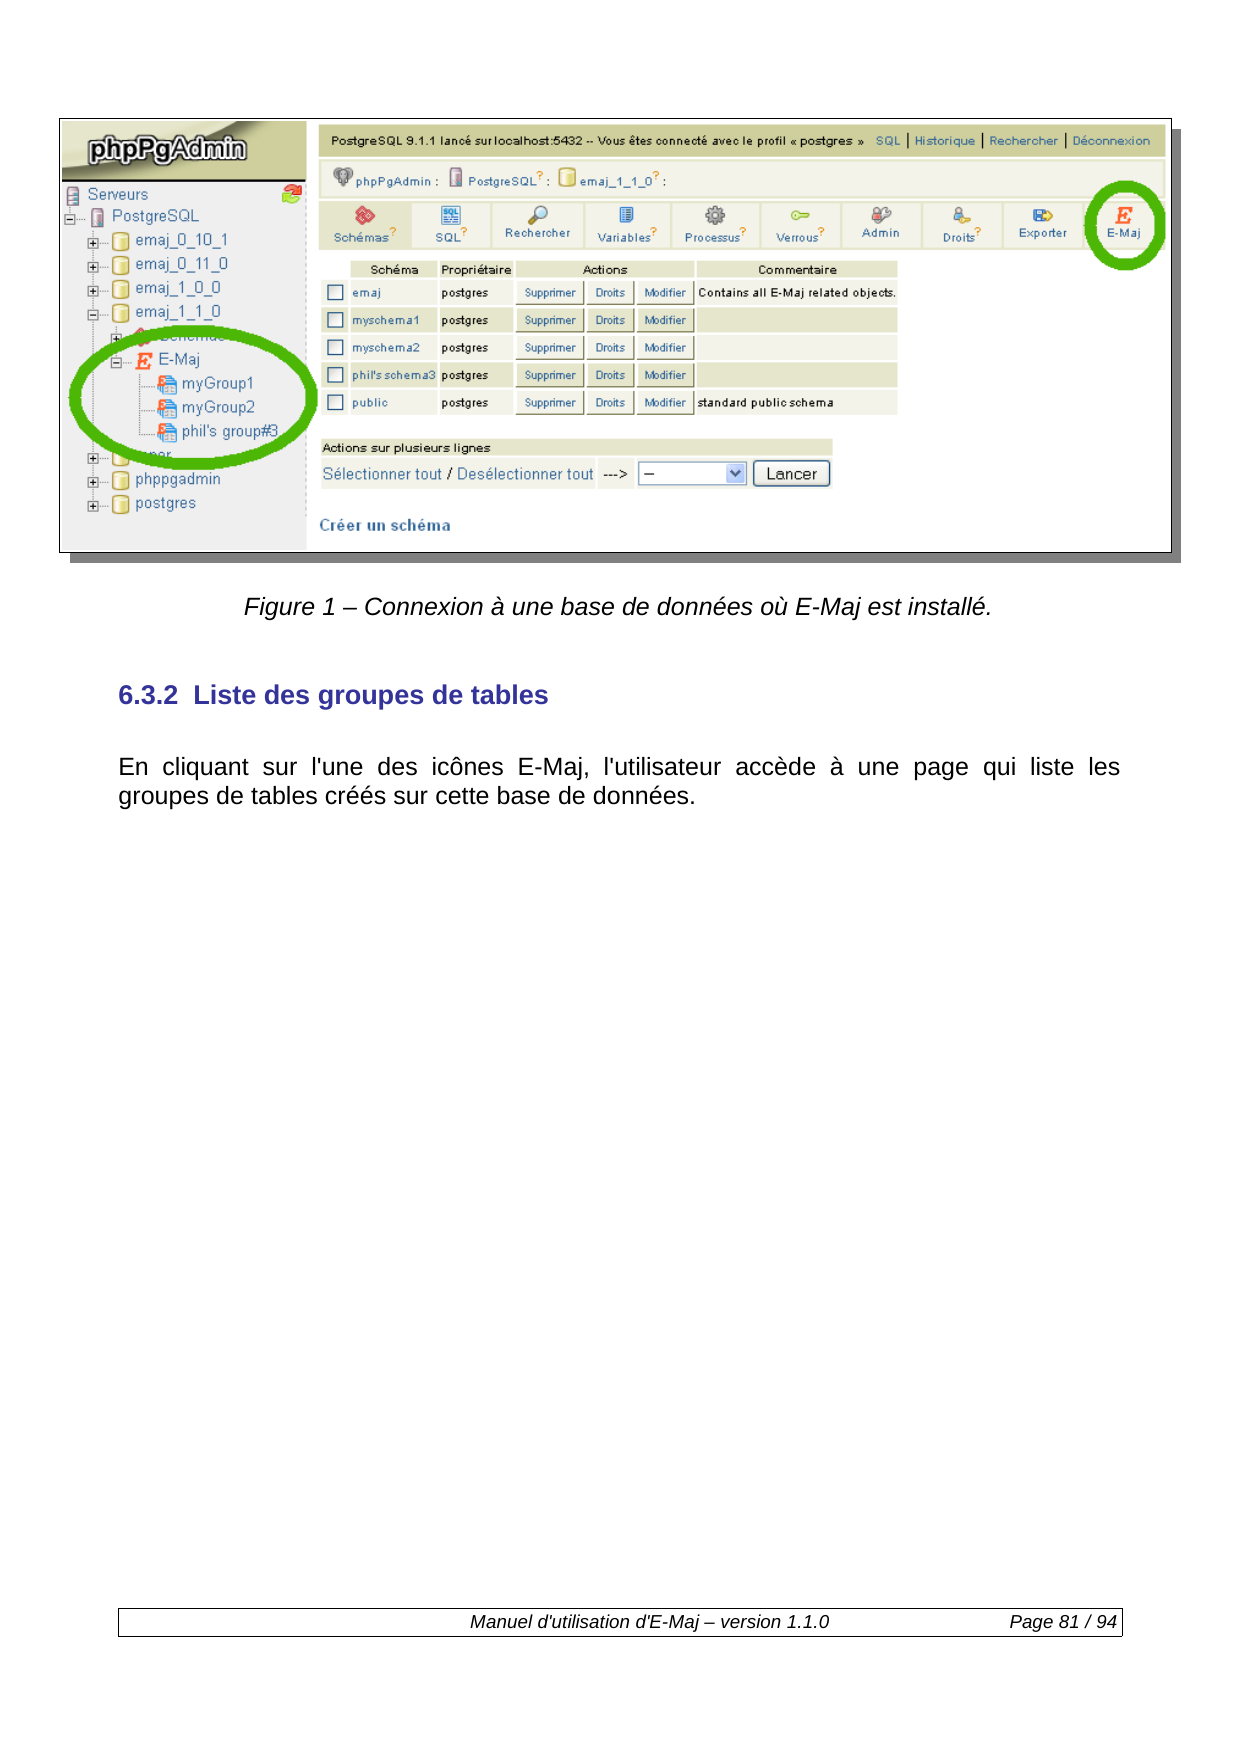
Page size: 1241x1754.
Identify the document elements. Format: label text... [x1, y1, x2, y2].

subtitle Liste des groupes de tables [118, 679, 1122, 710]
text Figure 1 – Connexion à une base de données où E-Maj est installé. [118, 592, 1122, 621]
text En cliquant sur l'une des icônes E-Maj, l'utilisateur accède à une page qui liste les groupes de tables créés sur cette base de données. [118, 752, 1122, 810]
picture [62, 121, 1168, 550]
